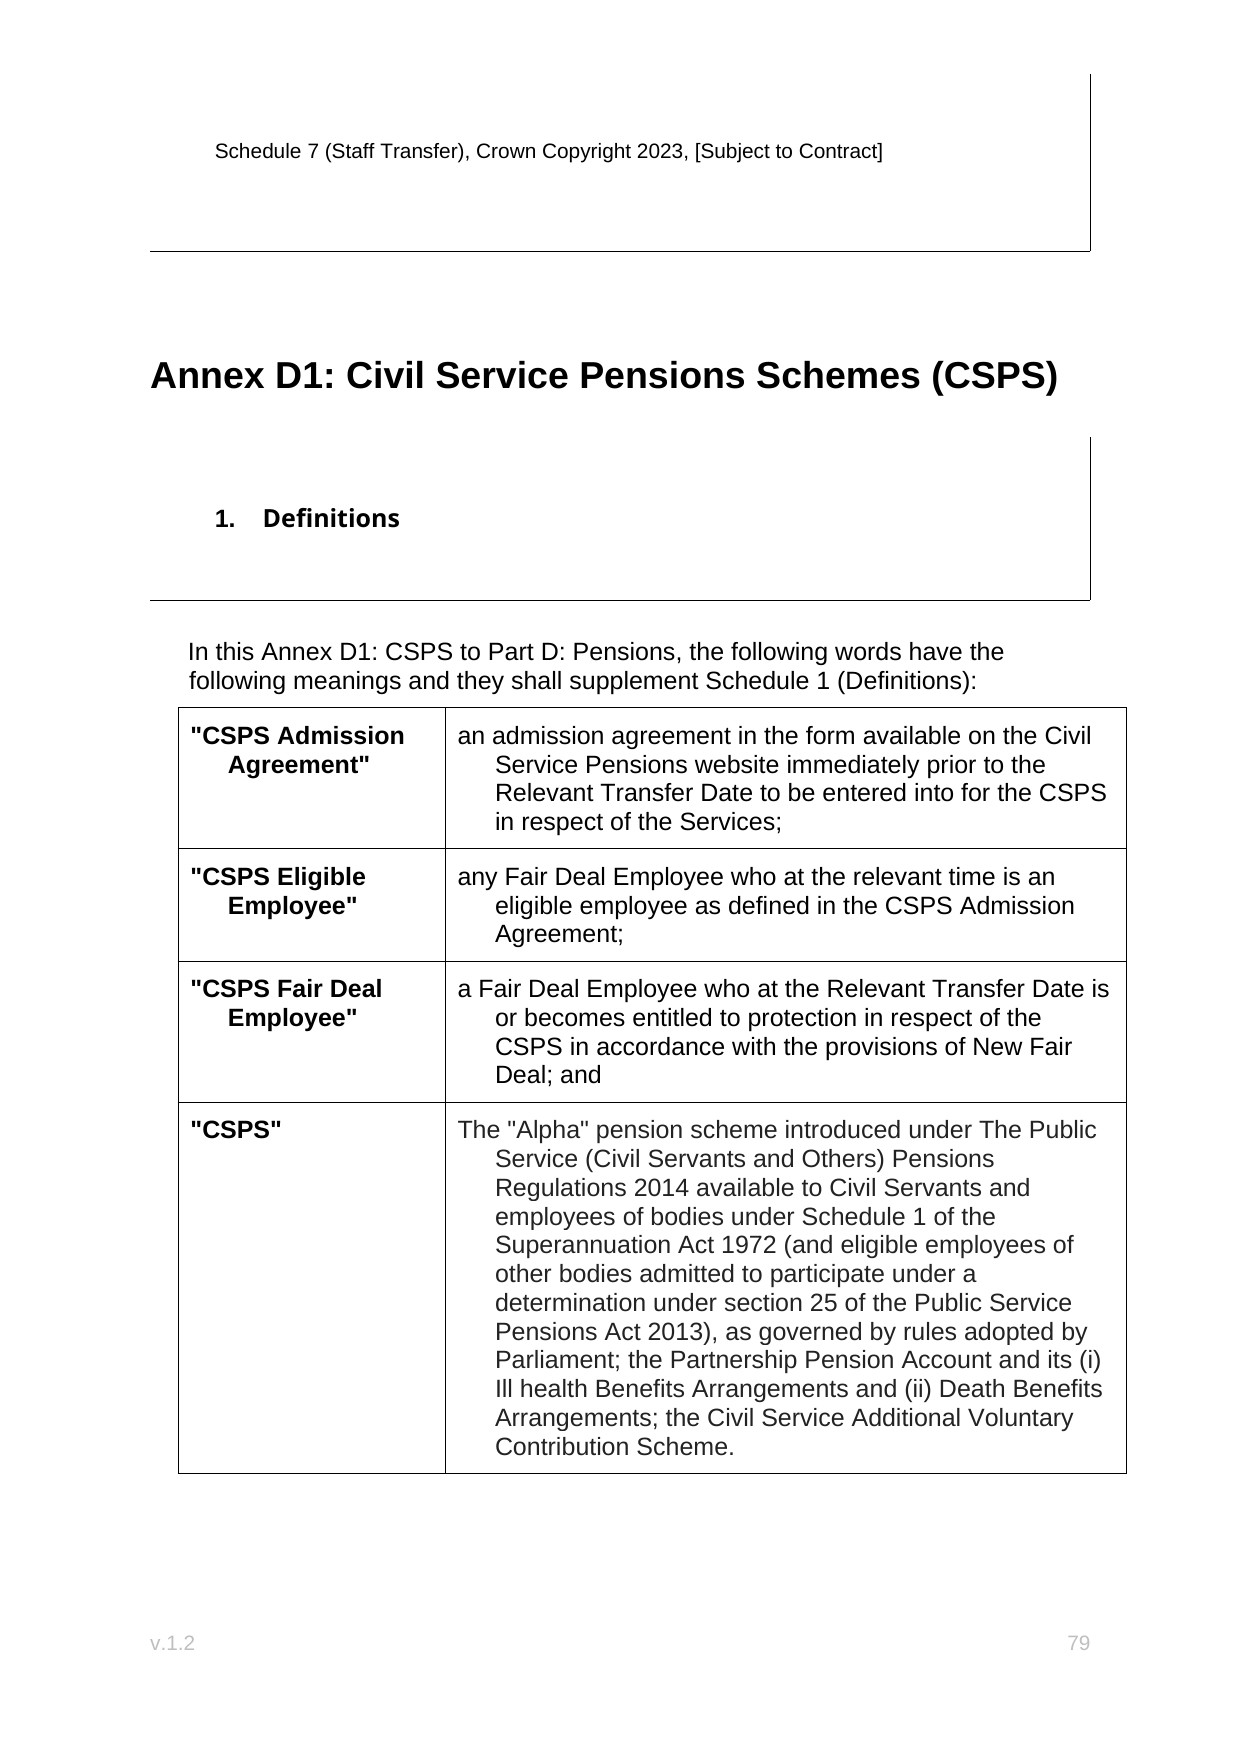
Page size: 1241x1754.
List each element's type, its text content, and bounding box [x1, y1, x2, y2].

text In this Annex D1: CSPS to Part D: Pensions, the following words have the following meanings and they shall supplement Schedule 1 (Definitions): [188, 637, 1090, 695]
table_header an admission agreement in the form available on the Civil Service Pensions website immediately prior to the Relevant Transfer Date to be entered into for the CSPS in respect of the Services; [446, 708, 1126, 848]
table_cell any Fair Deal Employee who at the relevant time is an eligible employee as defined in the CSPS Admission Agreement; [446, 849, 1126, 961]
table_cell The "Alpha" pension scheme introduced under The Public Service (Civil Servants and Others) Pensions Regulations 2014 available to Civil Servants and employees of bodies under Schedule 1 of the Superannuation Act 1972 (and eligible employees of other bodies admitted to participate under a determination under section 25 of the Public Service Pensions Act 2013), as governed by rules adopted by Parliament; the Partnership Pension Account and its (i) Ill health Benefits Arrangements and (ii) Death Benefits Arrangements; the Civil Service Additional Voluntary Contribution Scheme. [446, 1103, 1126, 1473]
table_cell a Fair Deal Employee who at the Relevant Transfer Date is or becomes entitled to protection in respect of the CSPS in accordance with the provisions of New Fair Deal; and [446, 962, 1126, 1102]
table_header "CSPS Admission Agreement" [179, 708, 445, 848]
table_cell "CSPS Fair Deal Employee" [179, 962, 445, 1102]
table_cell "CSPS Eligible Employee" [179, 849, 445, 961]
text Annex D1: Civil Service Pensions Schemes (CSPS) [150, 354, 1090, 397]
table_cell "CSPS" [179, 1103, 445, 1473]
list Definitions [150, 437, 1090, 600]
